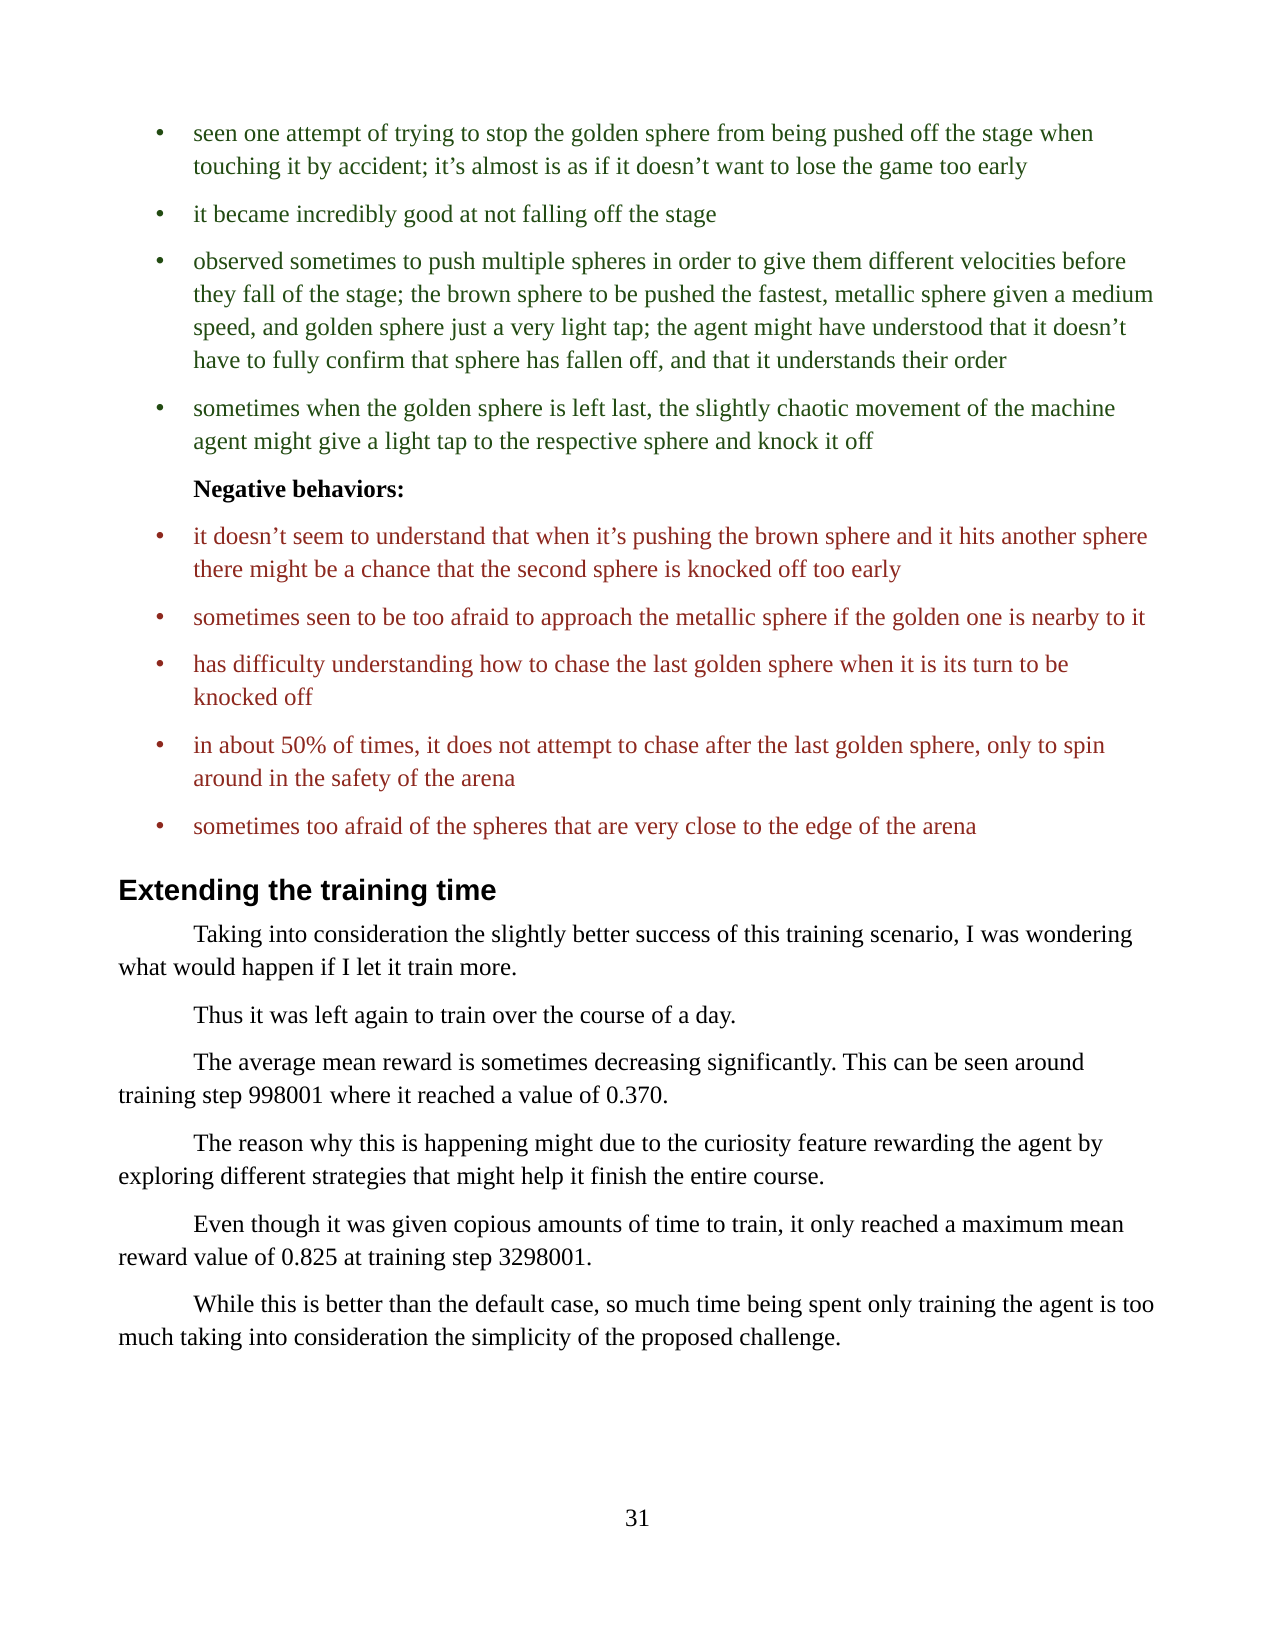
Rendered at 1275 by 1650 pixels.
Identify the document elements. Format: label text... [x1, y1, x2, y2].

text While this is better than the default case, so much time being spent only training the agent is too much taking into consideration the simplicity of the proposed challenge. [118, 1289, 1157, 1351]
list has difficulty understanding how to chase the last golden sphere when it is its turn to be knocked off [156, 649, 1157, 711]
list Negative behaviors: [156, 474, 1157, 502]
text Thus it was left again to train over the course of a day. [118, 1000, 1157, 1028]
list observed sometimes to push multiple spheres in order to give them different velocities before they fall of the stage; the brown sphere to be pushed the fastest, metallic sphere given a medium speed, and golden sphere just a very light tap; the agent might have understood that it doesn’t have to fully confirm that sphere has fallen off, and that it understands their order [156, 246, 1157, 374]
text Even though it was given copious amounts of time to train, it only reached a maximum mean reward value of 0.825 at training step 3298001. [118, 1209, 1157, 1270]
subtitle Extending the training time [118, 873, 1157, 907]
list it doesn’t seem to understand that when it’s pushing the brown sphere and it hits another sphere there might be a chance that the second sphere is knocked off too early [156, 521, 1157, 583]
list sometimes seen to be too afraid to approach the metallic sphere if the golden one is nearby to it [156, 602, 1157, 631]
text Taking into consideration the slightly better success of this training scenario, I was wondering what would happen if I let it train more. [118, 919, 1157, 981]
list sometimes too afraid of the spheres that are very close to the edge of the arena [156, 811, 1157, 839]
list it became incredibly good at not falling off the stage [156, 199, 1157, 227]
text The average mean reward is sometimes decreasing significantly. This can be seen around training step 998001 where it reached a value of 0.370. [118, 1047, 1157, 1109]
list sometimes when the golden sphere is left last, the slightly chaotic movement of the machine agent might give a light tap to the respective sphere and knock it off [156, 393, 1157, 455]
text The reason why this is happening might due to the curiosity feature rewarding the agent by exploring different strategies that might help it finish the entire course. [118, 1128, 1157, 1190]
list in about 50% of times, it does not attempt to chase after the last golden sphere, only to spin around in the safety of the arena [156, 730, 1157, 792]
list seen one attempt of trying to stop the golden sphere from being pushed off the stage when touching it by accident; it’s almost is as if it doesn’t want to lose the game too early [156, 118, 1157, 180]
